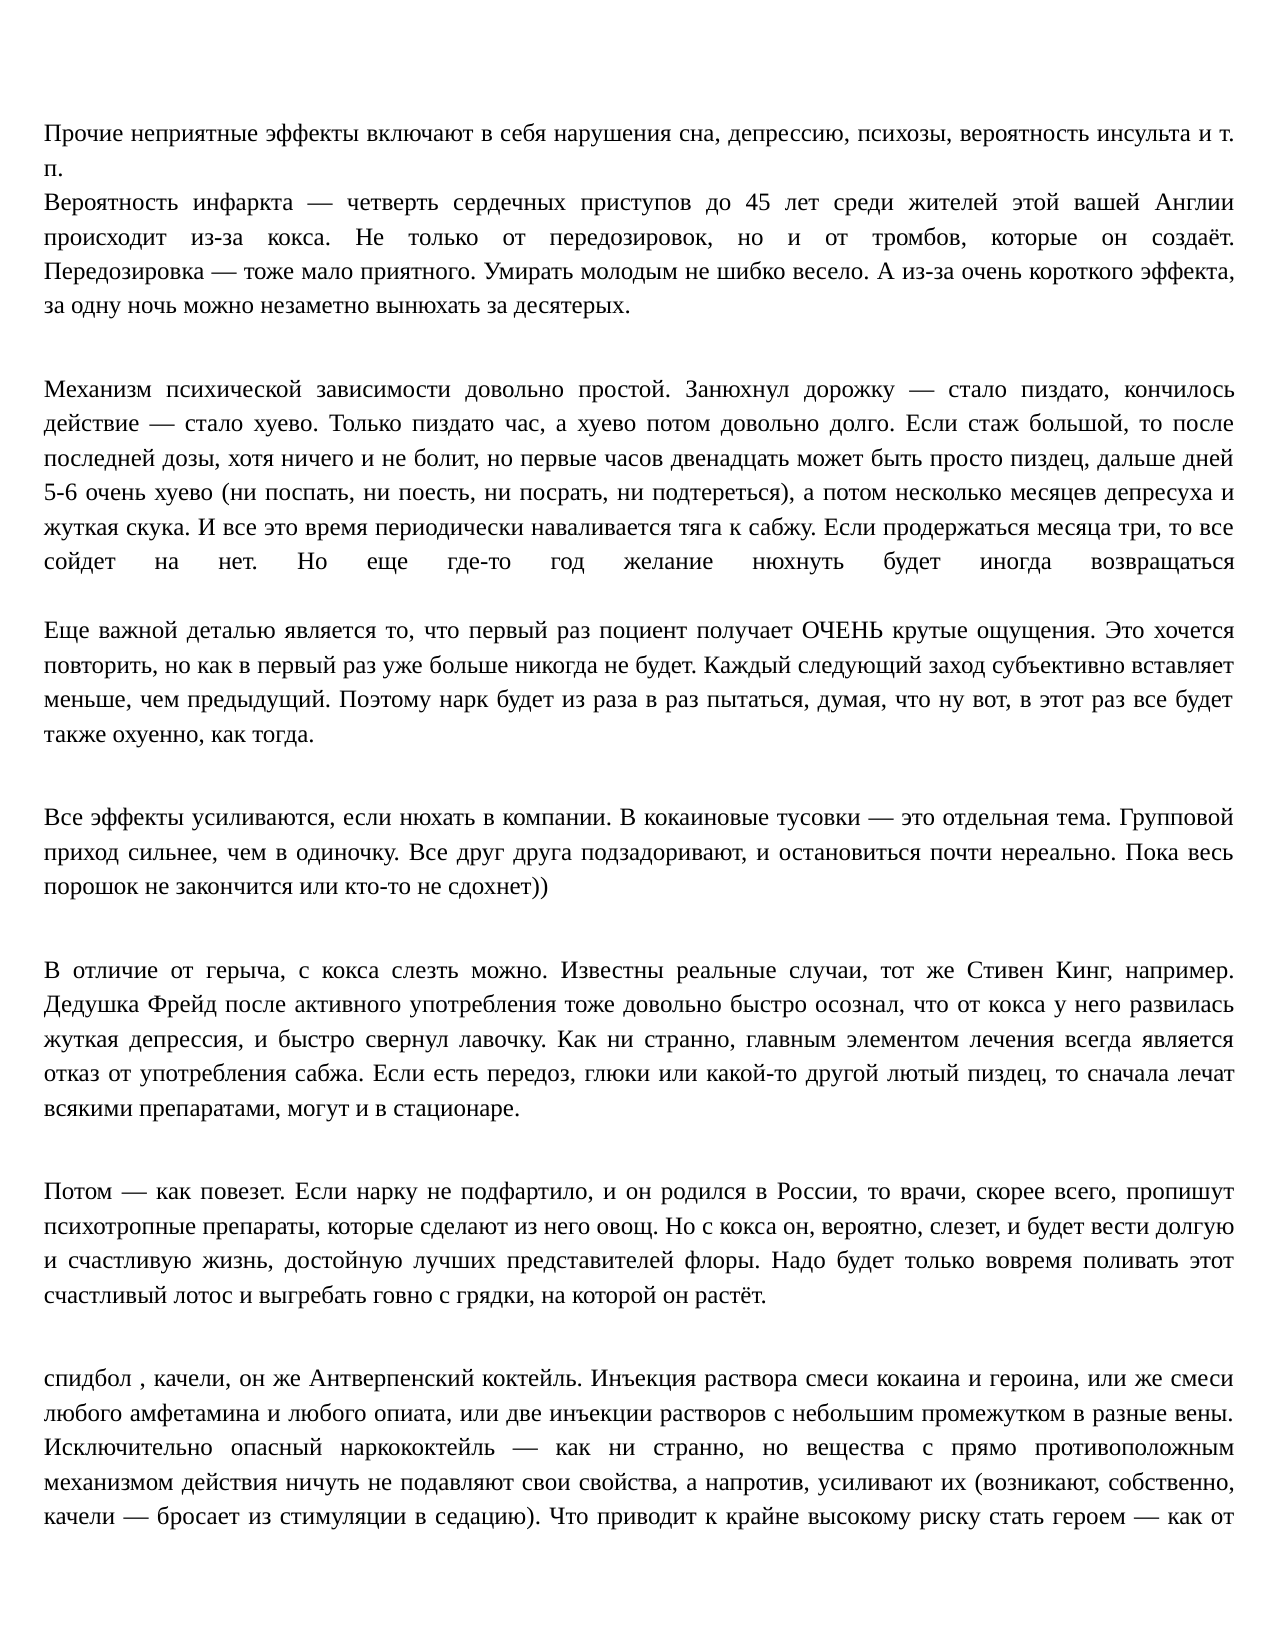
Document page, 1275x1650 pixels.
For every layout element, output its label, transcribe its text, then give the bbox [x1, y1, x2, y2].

text Прочие неприятные эффекты включают в себя нарушения сна, депрессию, психозы, вероятность инсульта и т. п. Вероятность инфаркта — четверть сердечных приступов до 45 лет среди жителей этой вашей Англии происходит из-за кокса. Не только от передозировок, но и от тромбов, которые он создаёт. Передозировка — тоже мало приятного. Умирать молодым не шибко весело. А из-за очень короткого эффекта, за одну ночь можно незаметно вынюхать за десятерых. [44, 118, 1236, 319]
text Потом — как повезет. Если нарку не подфартило, и он родился в России, то врачи, скорее всего, пропишут психотропные препараты, которые сделают из него овощ. Но с кокса он, вероятно, слезет, и будет вести долгую и счастливую жизнь, достойную лучших представителей флоры. Надо будет только вовремя поливать этот счастливый лотос и выгребать говно с грядки, на которой он растёт. [44, 1142, 1236, 1308]
text Механизм психической зависимости довольно простой. Занюхнул дорожку — стало пиздато, кончилось действие — стало хуево. Только пиздато час, а хуево потом довольно долго. Если стаж большой, то после последней дозы, хотя ничего и не болит, но первые часов двенадцать может быть просто пиздец, дальше дней 5-6 очень хуево (ни поспать, ни поесть, ни посрать, ни подтереться), а потом несколько месяцев депресуха и жуткая скука. И все это время периодически наваливается тяга к сабжу. Если продержаться месяца три, то все сойдет на нет. Но еще где-то год желание нюхнуть будет иногда возвращаться Еще важной деталью является то, что первый раз поциент получает ОЧЕНЬ крутые ощущения. Это хочется повторить, но как в первый раз уже больше никогда не будет. Каждый следующий заход субъективно вставляет меньше, чем предыдущий. Поэтому нарк будет из раза в раз пытаться, думая, что ну вот, в этот раз все будет также охуенно, как тогда. [44, 339, 1236, 748]
text Все эффекты усиливаются, если нюхать в компании. В кокаиновые тусовки — это отдельная тема. Групповой приход сильнее, чем в одиночку. Все друг друга подзадоривают, и остановиться почти нереально. Пока весь порошок не закончится или кто-то не сдохнет)) [44, 768, 1236, 900]
text спидбол , качели, он же Антверпенский коктейль. Инъекция раствора смеси кокаина и героина, или же смеси любого амфетамина и любого опиата, или две инъекции растворов с небольшим промежутком в разные вены. Исключительно опасный наркококтейль — как ни странно, но вещества с прямо противоположным механизмом действия ничуть не подавляют свои свойства, а напротив, усиливают их (возникают, собственно, качели — бросает из стимуляции в седацию). Что приводит к крайне высокому риску стать героем — как от [44, 1329, 1236, 1530]
text В отличие от герыча, с кокса слезть можно. Известны реальные случаи, тот же Стивен Кинг, например. Дедушка Фрейд после активного употребления тоже довольно быстро осознал, что от кокса у него развилась жуткая депрессия, и быстро свернул лавочку. Как ни странно, главным элементом лечения всегда является отказ от употребления сабжа. Если есть передоз, глюки или какой-то другой лютый пиздец, то сначала лечат всякими препаратами, могут и в стационаре. [44, 920, 1236, 1122]
